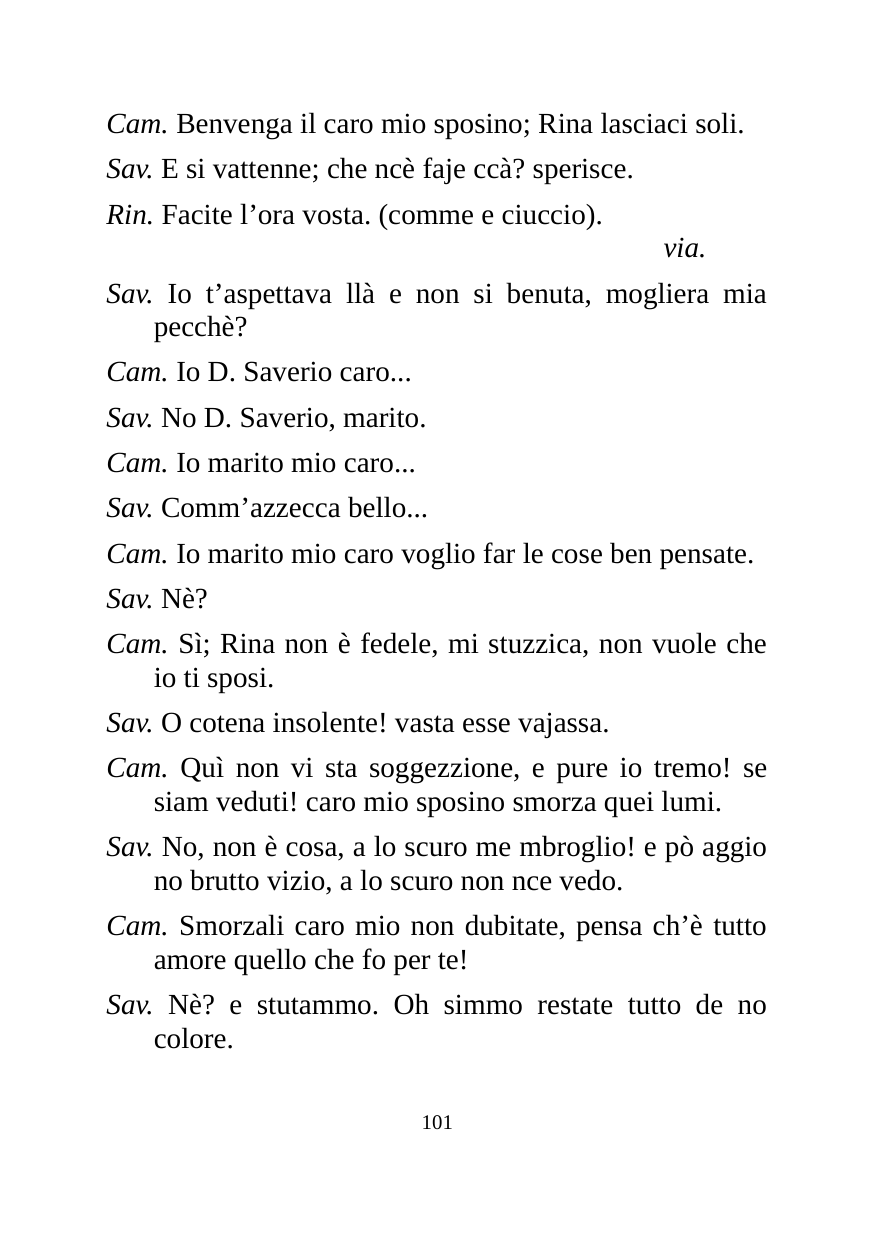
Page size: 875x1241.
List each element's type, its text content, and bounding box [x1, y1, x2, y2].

text via. [142, 230, 709, 264]
text Sav. O cotena insolente! vasta esse vajassa. [106, 705, 768, 739]
text Sav. Nè? [106, 581, 768, 615]
text Sav. Nè? e stutammo. Oh simmo restate tutto de no colore. [106, 987, 768, 1054]
text Cam. Benvenga il caro mio sposino; Rina lasciaci soli. [106, 106, 768, 140]
text Cam. Smorzali caro mio non dubitate, pensa ch’è tutto amore quello che fo per te! [106, 908, 768, 975]
text Cam. Io marito mio caro... [106, 445, 768, 479]
text Rin. Facite l’ora vosta. (comme e ciuccio). [106, 197, 768, 230]
text Cam. Sì; Rina non è fedele, mi stuzzica, non vuole che io ti sposi. [106, 626, 768, 693]
text Sav. Comm’azzecca bello... [106, 491, 768, 524]
text Sav. E si vattenne; che ncè faje ccà? sperisce. [106, 152, 768, 185]
text Cam. Quì non vi sta soggezzione, e pure io tremo! se siam veduti! caro mio sposino smorza quei lumi. [106, 751, 768, 818]
text Sav. No, non è cosa, a lo scuro me mbroglio! e pò aggio no brutto vizio, a lo scuro non nce vedo. [106, 829, 768, 897]
text Sav. No D. Saverio, marito. [106, 400, 768, 433]
text Cam. Io marito mio caro voglio far le cose ben pensate. [106, 536, 768, 569]
text Sav. Io t’aspettava llà e non si benuta, mogliera mia pecchè? [106, 276, 768, 343]
text Cam. Io D. Saverio caro... [106, 354, 768, 388]
